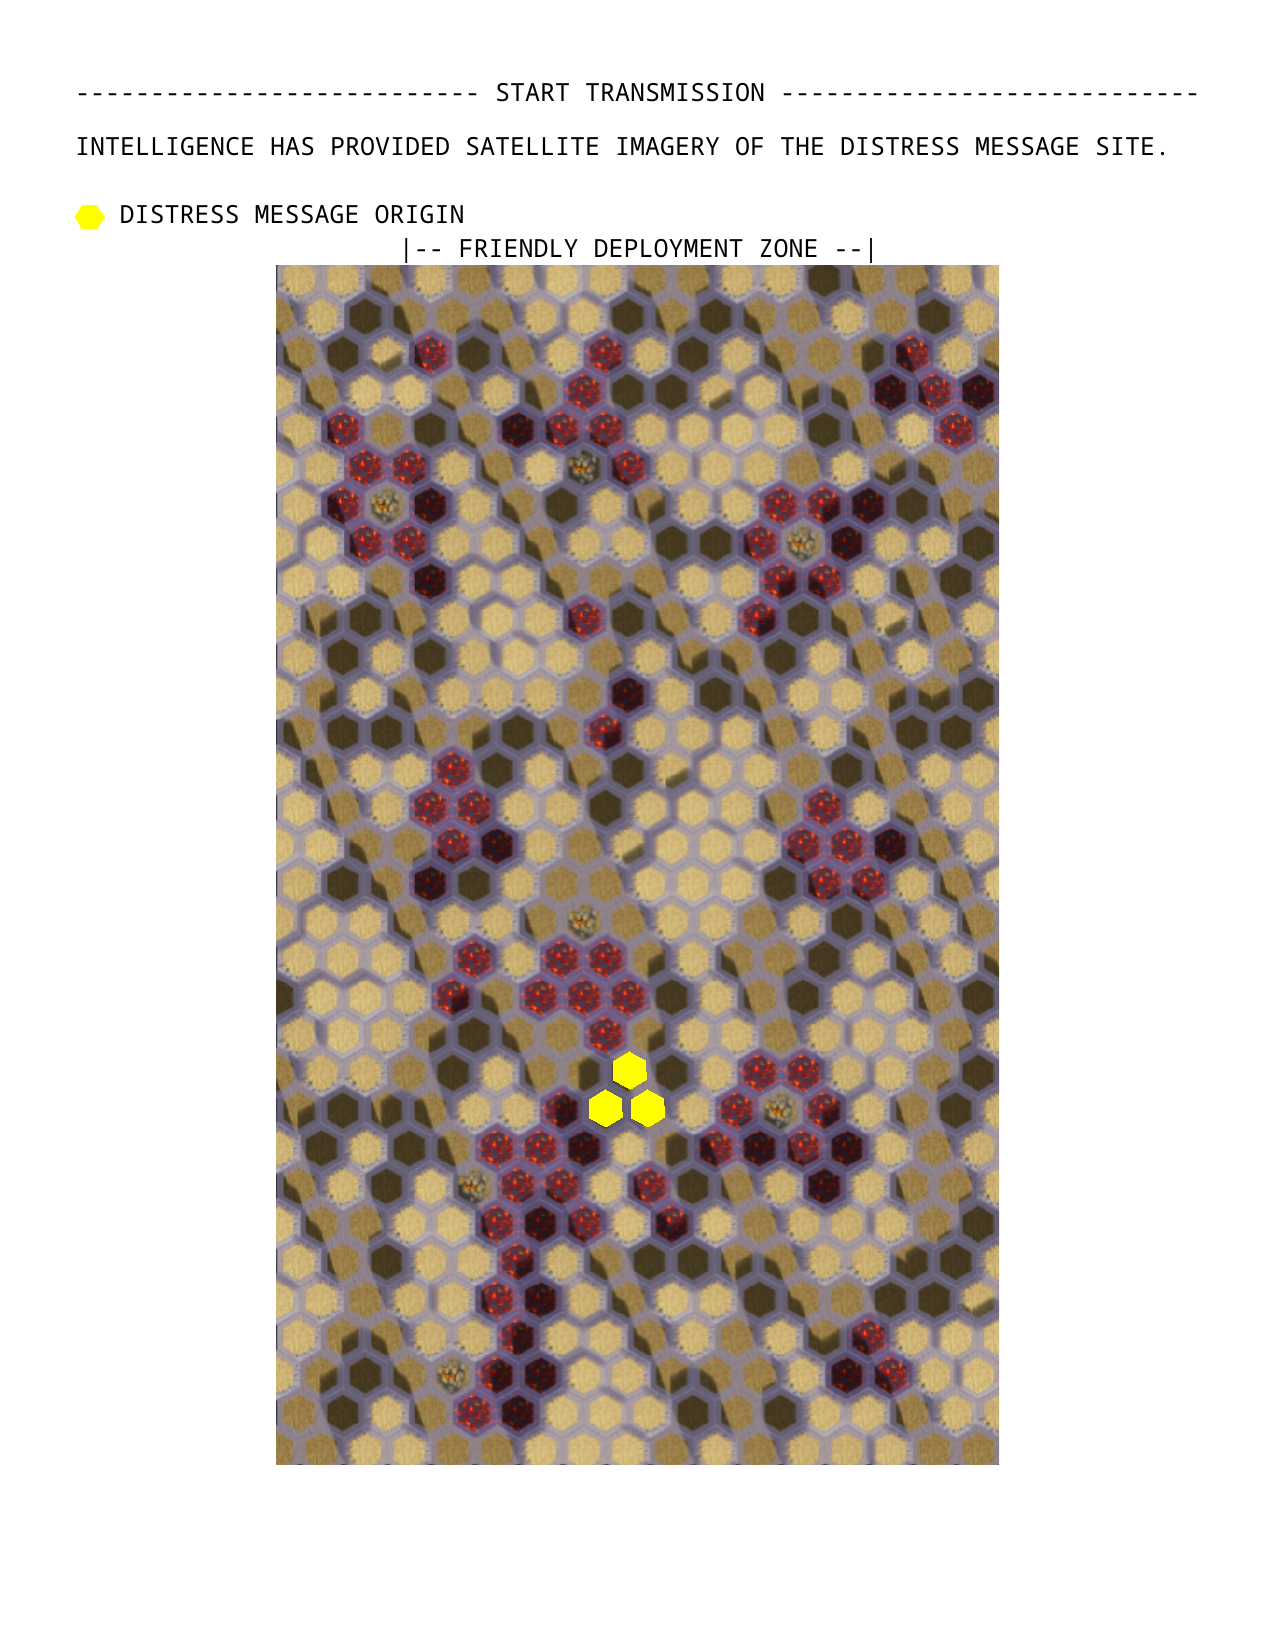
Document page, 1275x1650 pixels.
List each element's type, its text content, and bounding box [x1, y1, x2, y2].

text INTELLIGENCE HAS PROVIDED SATELLITE IMAGERY OF THE DISTRESS MESSAGE SITE. [75, 128, 1200, 162]
text --------------------------- START TRANSMISSION ---------------------------- [75, 75, 1200, 109]
text DISTRESS MESSAGE ORIGIN [75, 196, 1200, 230]
